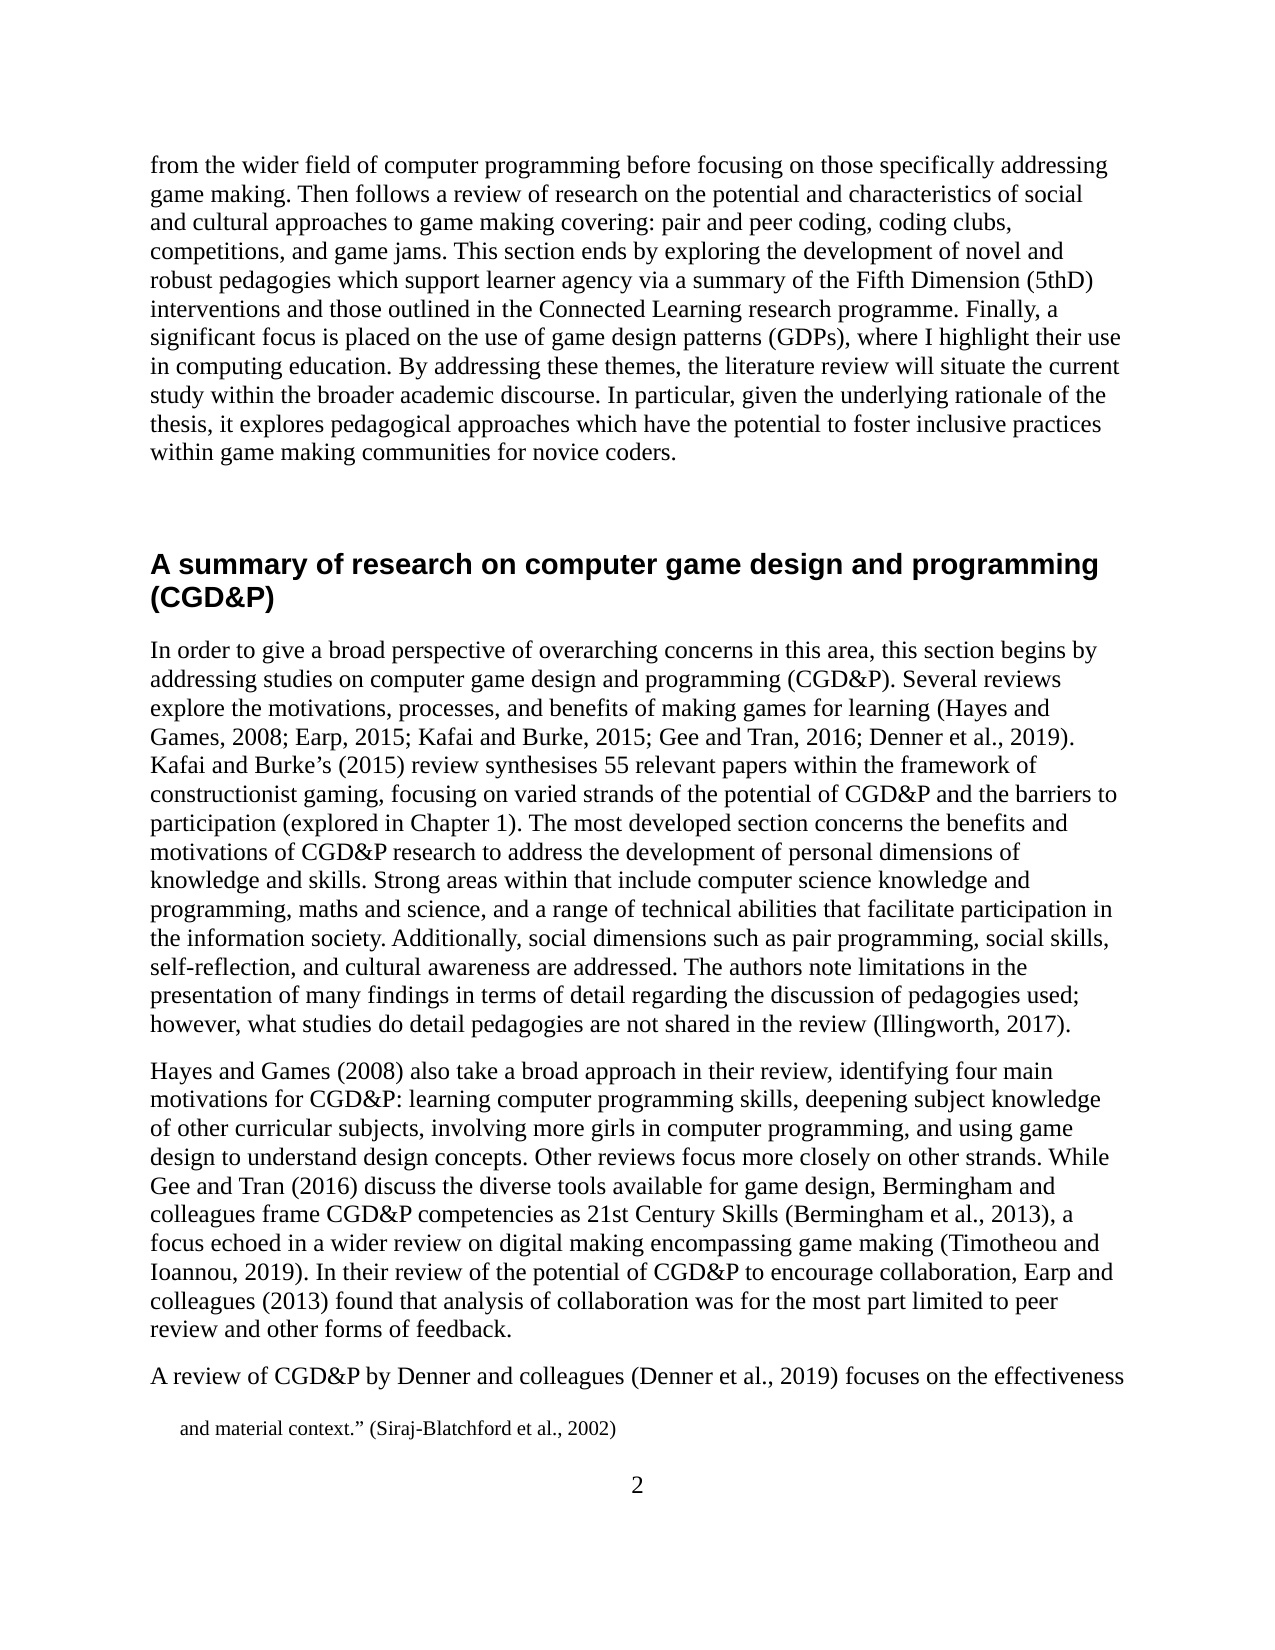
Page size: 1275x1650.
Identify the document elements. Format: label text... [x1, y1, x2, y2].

subtitle A summary of research on computer game design and programming (CGD&P) [150, 547, 1125, 614]
text Hayes and Games (2008) also take a broad approach in their review, identifying four main motivations for CGD&P: learning computer programming skills, deepening subject knowledge of other curricular subjects, involving more girls in computer programming, and using game design to understand design concepts. Other reviews focus more closely on other strands. While Gee and Tran (2016) discuss the diverse tools available for game design, Bermingham and colleagues frame CGD&P competencies as 21st Century Skills (Bermingham et al., 2013), a focus echoed in a wider review on digital making encompassing game making (Timotheou and Ioannou, 2019). In their review of the potential of CGD&P to encourage collaboration, Earp and colleagues (2013) found that analysis of collaboration was for the most part limited to peer review and other forms of feedback. [150, 1056, 1125, 1343]
text In order to give a broad perspective of overarching concerns in this area, this section begins by addressing studies on computer game design and programming (CGD&P). Several reviews explore the motivations, processes, and benefits of making games for learning (Hayes and Games, 2008; Earp, 2015; Kafai and Burke, 2015; Gee and Tran, 2016; Denner et al., 2019). Kafai and Burke’s (2015) review synthesises 55 relevant papers within the framework of constructionist gaming, focusing on varied strands of the potential of CGD&P and the barriers to participation (explored in Chapter 1). The most developed section concerns the benefits and motivations of CGD&P research to address the development of personal dimensions of knowledge and skills. Strong areas within that include computer science knowledge and programming, maths and science, and a range of technical abilities that facilitate participation in the information society. Additionally, social dimensions such as pair programming, social skills, self-reflection, and cultural awareness are addressed. The authors note limitations in the presentation of many findings in terms of detail regarding the discussion of pedagogies used; however, what studies do detail pedagogies are not shared in the review (Illingworth, 2017). [150, 635, 1125, 1038]
text and material context.” (Siraj-Blatchford et al., 2002) [150, 1416, 1125, 1440]
text A review of CGD&P by Denner and colleagues (Denner et al., 2019) focuses on the effectiveness [150, 1361, 1125, 1390]
text from the wider field of computer programming before focusing on those specifically addressing game making. Then follows a review of research on the potential and characteristics of social and cultural approaches to game making covering: pair and peer coding, coding clubs, competitions, and game jams. This section ends by exploring the development of novel and robust pedagogies which support learner agency via a summary of the Fifth Dimension (5thD) interventions and those outlined in the Connected Learning research programme. Finally, a significant focus is placed on the use of game design patterns (GDPs), where I highlight their use in computing education. By addressing these themes, the literature review will situate the current study within the broader academic discourse. In particular, given the underlying rationale of the thesis, it explores pedagogical approaches which have the potential to foster inclusive practices within game making communities for novice coders. [150, 150, 1125, 466]
